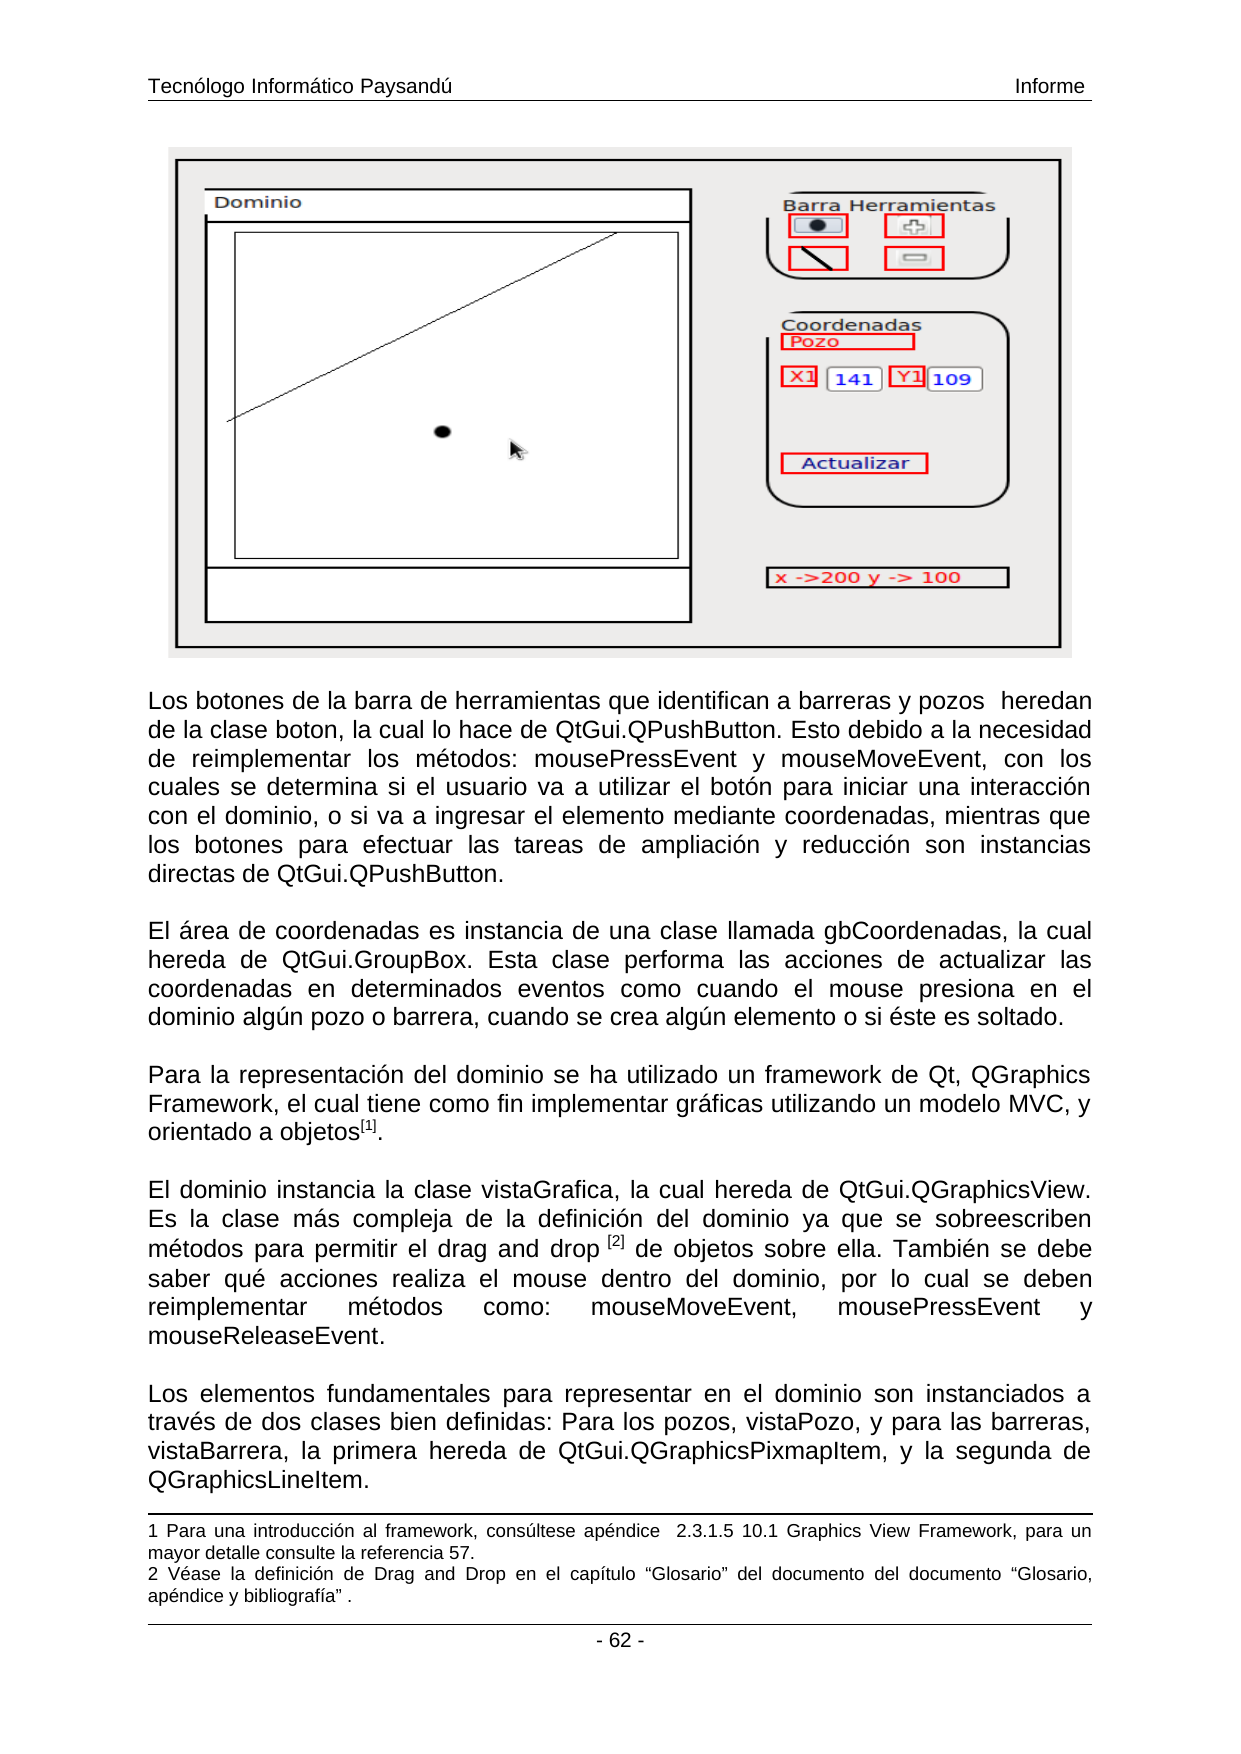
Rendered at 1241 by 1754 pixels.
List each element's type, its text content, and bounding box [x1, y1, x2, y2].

text Los botones de la barra de herramientas que identifican a barreras y pozos heredan de la clase boton, la cual lo hace de QtGui.QPushButton. Esto debido a la necesidad de reimplementar los métodos: mousePressEvent y mouseMoveEvent, con los cuales se determina si el usuario va a utilizar el botón para iniciar una interacción con el dominio, o si va a ingresar el elemento mediante coordenadas, mientras que los botones para efectuar las tareas de ampliación y reducción son instancias directas de QtGui.QPushButton. [148, 686, 1092, 887]
text El área de coordenadas es instancia de una clase llamada gbCoordenadas, la cual hereda de QtGui.GroupBox. Esta clase performa las acciones de actualizar las coordenadas en determinados eventos como cuando el mouse presiona en el dominio algún pozo o barrera, cuando se crea algún elemento o si éste es soltado. [148, 916, 1092, 1031]
text El dominio instancia la clase vistaGrafica, la cual hereda de QtGui.QGraphicsView. Es la clase más compleja de la definición del dominio ya que se sobreescriben métodos para permitir el drag and drop [] de objetos sobre ella. También se debe saber qué acciones realiza el mouse dentro del dominio, por lo cual se deben reimplementar métodos como: mouseMoveEvent, mousePressEvent y mouseReleaseEvent. [148, 1175, 1092, 1350]
text Los elementos fundamentales para representar en el dominio son instanciados a través de dos clases bien definidas: Para los pozos, vistaPozo, y para las barreras, vistaBarrera, la primera hereda de QtGui.QGraphicsPixmapItem, y la segunda de QGraphicsLineItem. [148, 1378, 1092, 1493]
text Para una introducción al framework, consúltese apéndice 2.3.1.5 10.1 Graphics View Framework, para un mayor detalle consulte la referencia 57. [148, 1520, 1092, 1563]
text Véase la definición de Drag and Drop en el capítulo “Glosario” del documento del documento “Glosario, apéndice y bibliografía” . [148, 1563, 1092, 1606]
text Para la representación del dominio se ha utilizado un framework de Qt, QGraphics Framework, el cual tiene como fin implementar gráficas utilizando un modelo MVC, y orientado a objetos[]. [148, 1060, 1092, 1146]
picture [168, 147, 1072, 658]
